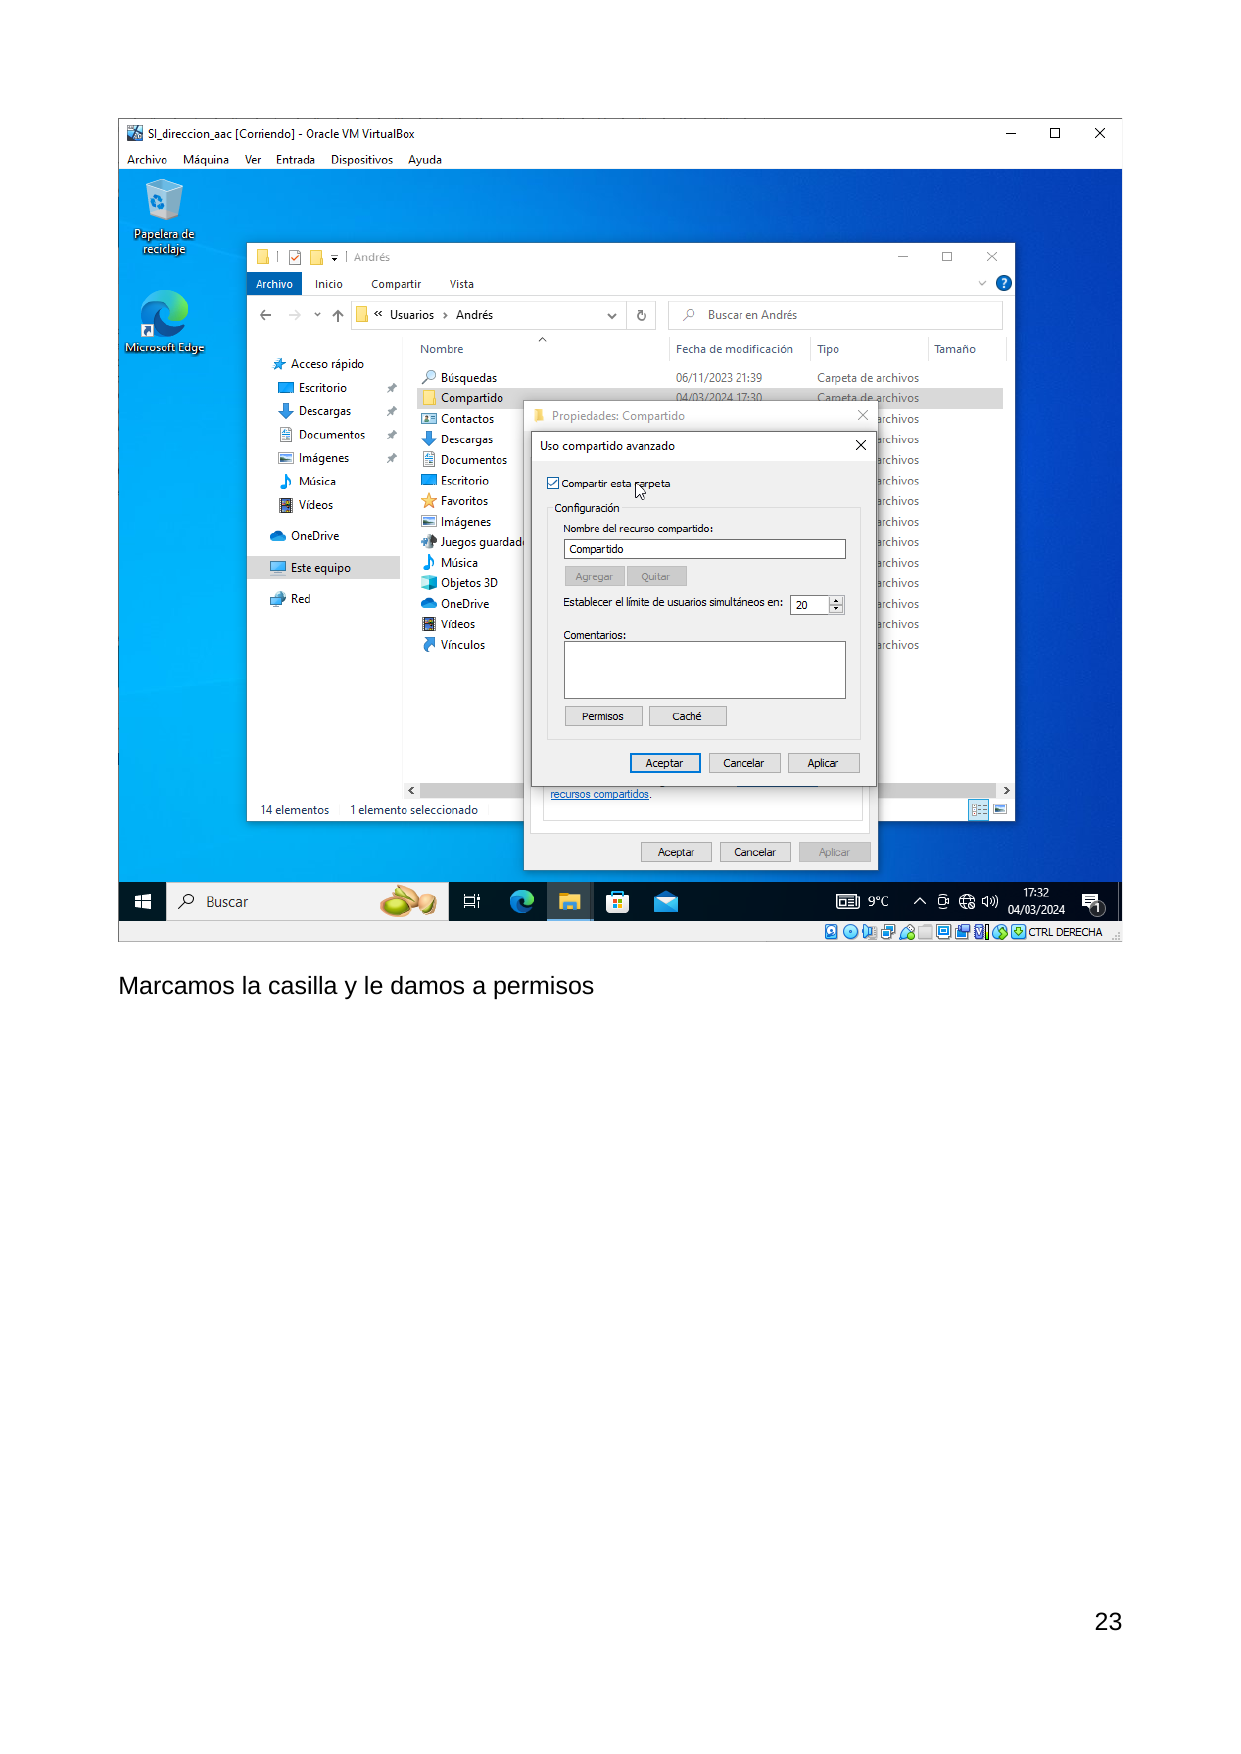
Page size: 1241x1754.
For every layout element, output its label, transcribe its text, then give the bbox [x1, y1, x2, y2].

picture [142, 291, 187, 336]
picture [118, 227, 140, 237]
picture [142, 230, 170, 240]
picture [185, 344, 202, 352]
picture [160, 345, 173, 350]
picture [168, 245, 183, 255]
picture [118, 118, 1123, 942]
picture [182, 230, 193, 238]
picture [126, 344, 141, 350]
text Marcamos la casilla y le damos a permisos [118, 971, 1122, 999]
